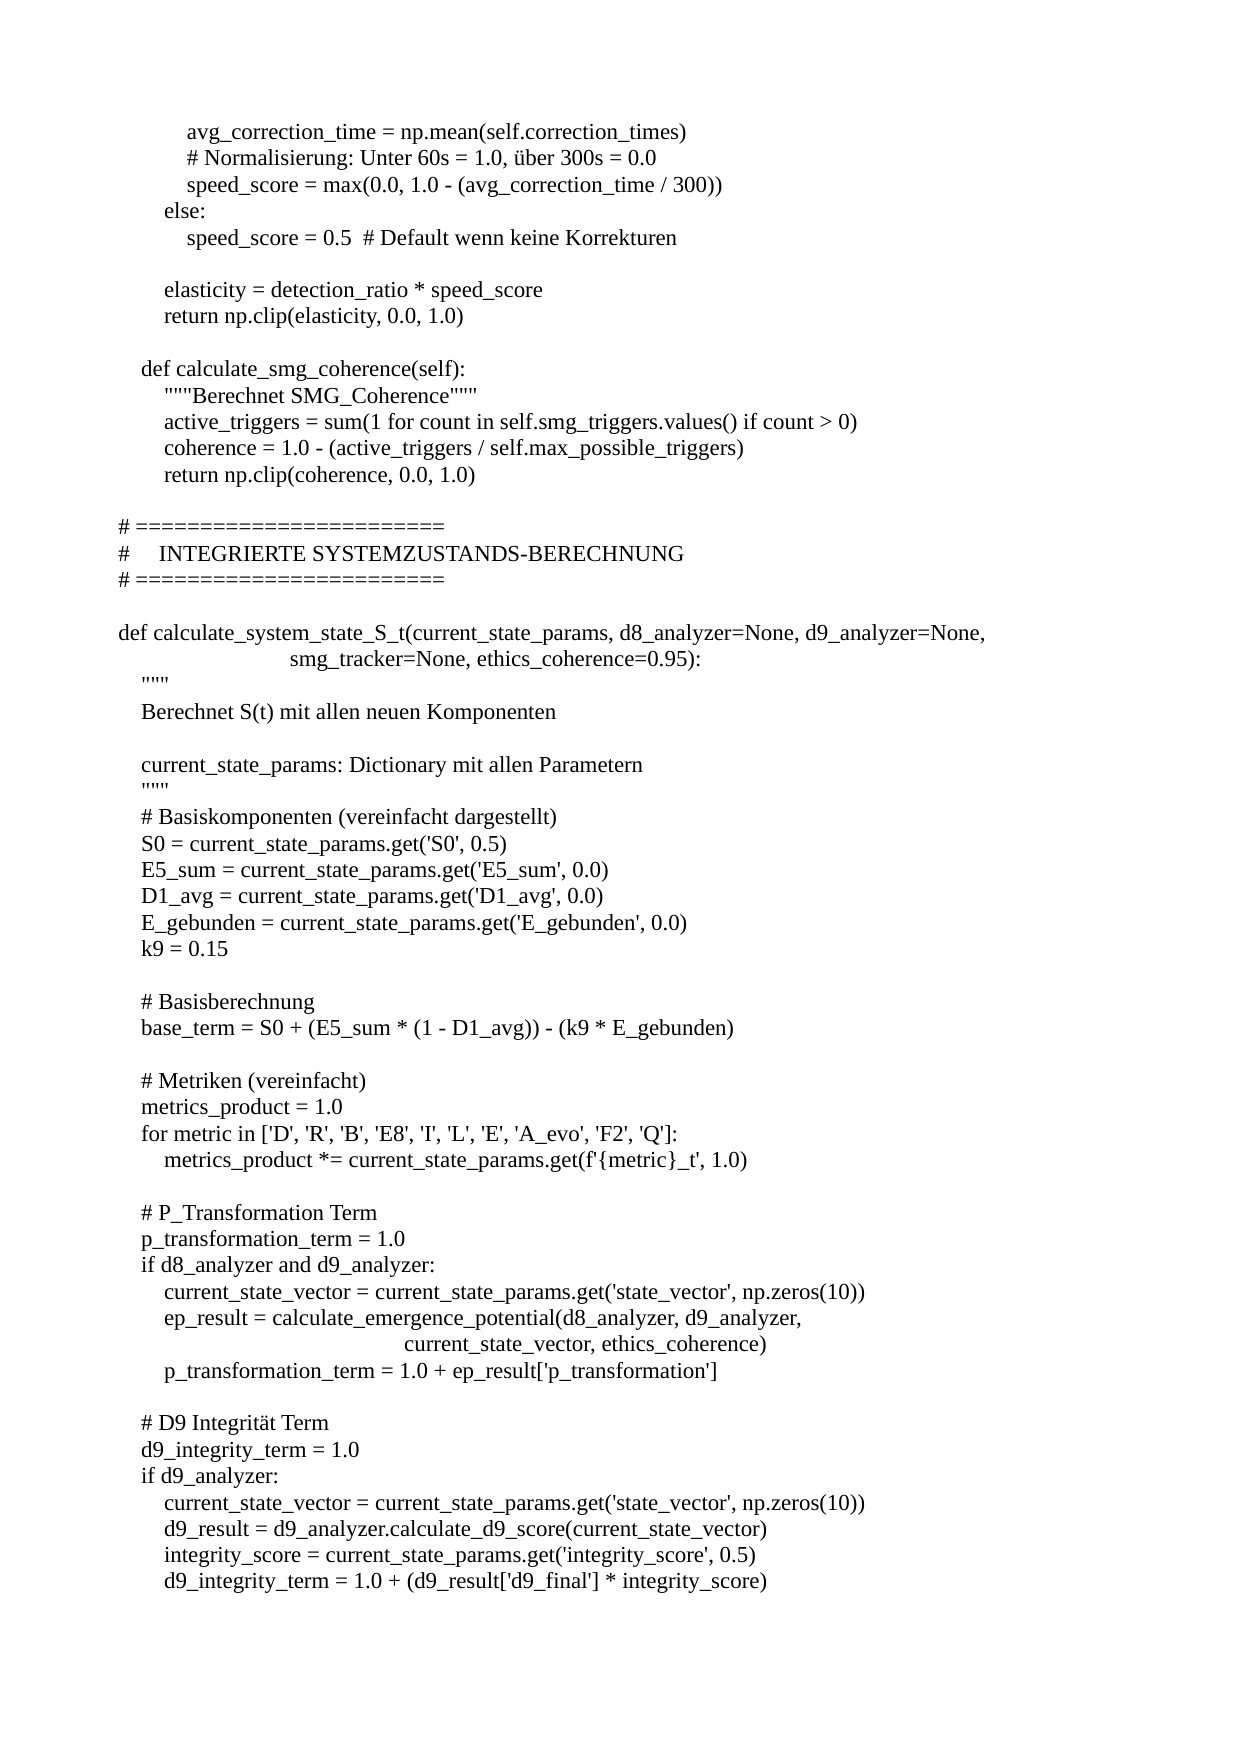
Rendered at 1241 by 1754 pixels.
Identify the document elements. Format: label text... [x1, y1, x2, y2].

text speed_score = 0.5 # Default wenn keine Korrekturen [118, 223, 1122, 250]
text d9_integrity_term = 1.0 + (d9_result['d9_final'] * integrity_score) [118, 1568, 1122, 1594]
text smg_tracker=None, ethics_coherence=0.95): [118, 645, 1122, 672]
text k9 = 0.15 [118, 935, 1122, 961]
text # Basiskomponenten (vereinfacht dargestellt) [118, 803, 1122, 830]
text E_gebunden = current_state_params.get('E_gebunden', 0.0) [118, 909, 1122, 935]
text # ======================== [118, 513, 1122, 540]
text """ [118, 777, 1122, 803]
text D1_avg = current_state_params.get('D1_avg', 0.0) [118, 882, 1122, 909]
text for metric in ['D', 'R', 'B', 'E8', 'I', 'L', 'E', 'A_evo', 'F2', 'Q']: [118, 1119, 1122, 1146]
text current_state_vector, ethics_coherence) [118, 1330, 1122, 1357]
text # D9 Integrität Term [118, 1409, 1122, 1436]
text def calculate_system_state_S_t(current_state_params, d8_analyzer=None, d9_analyzer=None, [118, 619, 1122, 645]
text d9_result = d9_analyzer.calculate_d9_score(current_state_vector) [118, 1515, 1122, 1541]
text # 🎯 INTEGRIERTE SYSTEMZUSTANDS-BERECHNUNG [118, 540, 1122, 566]
text integrity_score = current_state_params.get('integrity_score', 0.5) [118, 1541, 1122, 1568]
text Berechnet S(t) mit allen neuen Komponenten [118, 698, 1122, 724]
text # Normalisierung: Unter 60s = 1.0, über 300s = 0.0 [118, 144, 1122, 171]
text # ======================== [118, 566, 1122, 592]
text S0 = current_state_params.get('S0', 0.5) [118, 830, 1122, 856]
text speed_score = max(0.0, 1.0 - (avg_correction_time / 300)) [118, 171, 1122, 197]
text if d9_analyzer: [118, 1462, 1122, 1488]
text return np.clip(elasticity, 0.0, 1.0) [118, 303, 1122, 329]
text coherence = 1.0 - (active_triggers / self.max_possible_triggers) [118, 434, 1122, 461]
text current_state_vector = current_state_params.get('state_vector', np.zeros(10)) [118, 1488, 1122, 1515]
text avg_correction_time = np.mean(self.correction_times) [118, 118, 1122, 144]
text p_transformation_term = 1.0 + ep_result['p_transformation'] [118, 1357, 1122, 1383]
text current_state_params: Dictionary mit allen Parametern [118, 751, 1122, 777]
text if d8_analyzer and d9_analyzer: [118, 1251, 1122, 1278]
text def calculate_smg_coherence(self): [118, 355, 1122, 382]
text E5_sum = current_state_params.get('E5_sum', 0.0) [118, 856, 1122, 882]
text metrics_product *= current_state_params.get(f'{metric}_t', 1.0) [118, 1146, 1122, 1172]
text """Berechnet SMG_Coherence""" [118, 382, 1122, 408]
text elasticity = detection_ratio * speed_score [118, 276, 1122, 303]
text # P_Transformation Term [118, 1199, 1122, 1225]
text active_triggers = sum(1 for count in self.smg_triggers.values() if count > 0) [118, 408, 1122, 434]
text else: [118, 197, 1122, 223]
text ep_result = calculate_emergence_potential(d8_analyzer, d9_analyzer, [118, 1304, 1122, 1330]
text p_transformation_term = 1.0 [118, 1225, 1122, 1251]
text metrics_product = 1.0 [118, 1093, 1122, 1119]
text # Metriken (vereinfacht) [118, 1067, 1122, 1093]
text d9_integrity_term = 1.0 [118, 1436, 1122, 1462]
text base_term = S0 + (E5_sum * (1 - D1_avg)) - (k9 * E_gebunden) [118, 1014, 1122, 1041]
text return np.clip(coherence, 0.0, 1.0) [118, 461, 1122, 487]
text """ [118, 672, 1122, 698]
text # Basisberechnung [118, 988, 1122, 1014]
text current_state_vector = current_state_params.get('state_vector', np.zeros(10)) [118, 1278, 1122, 1304]
